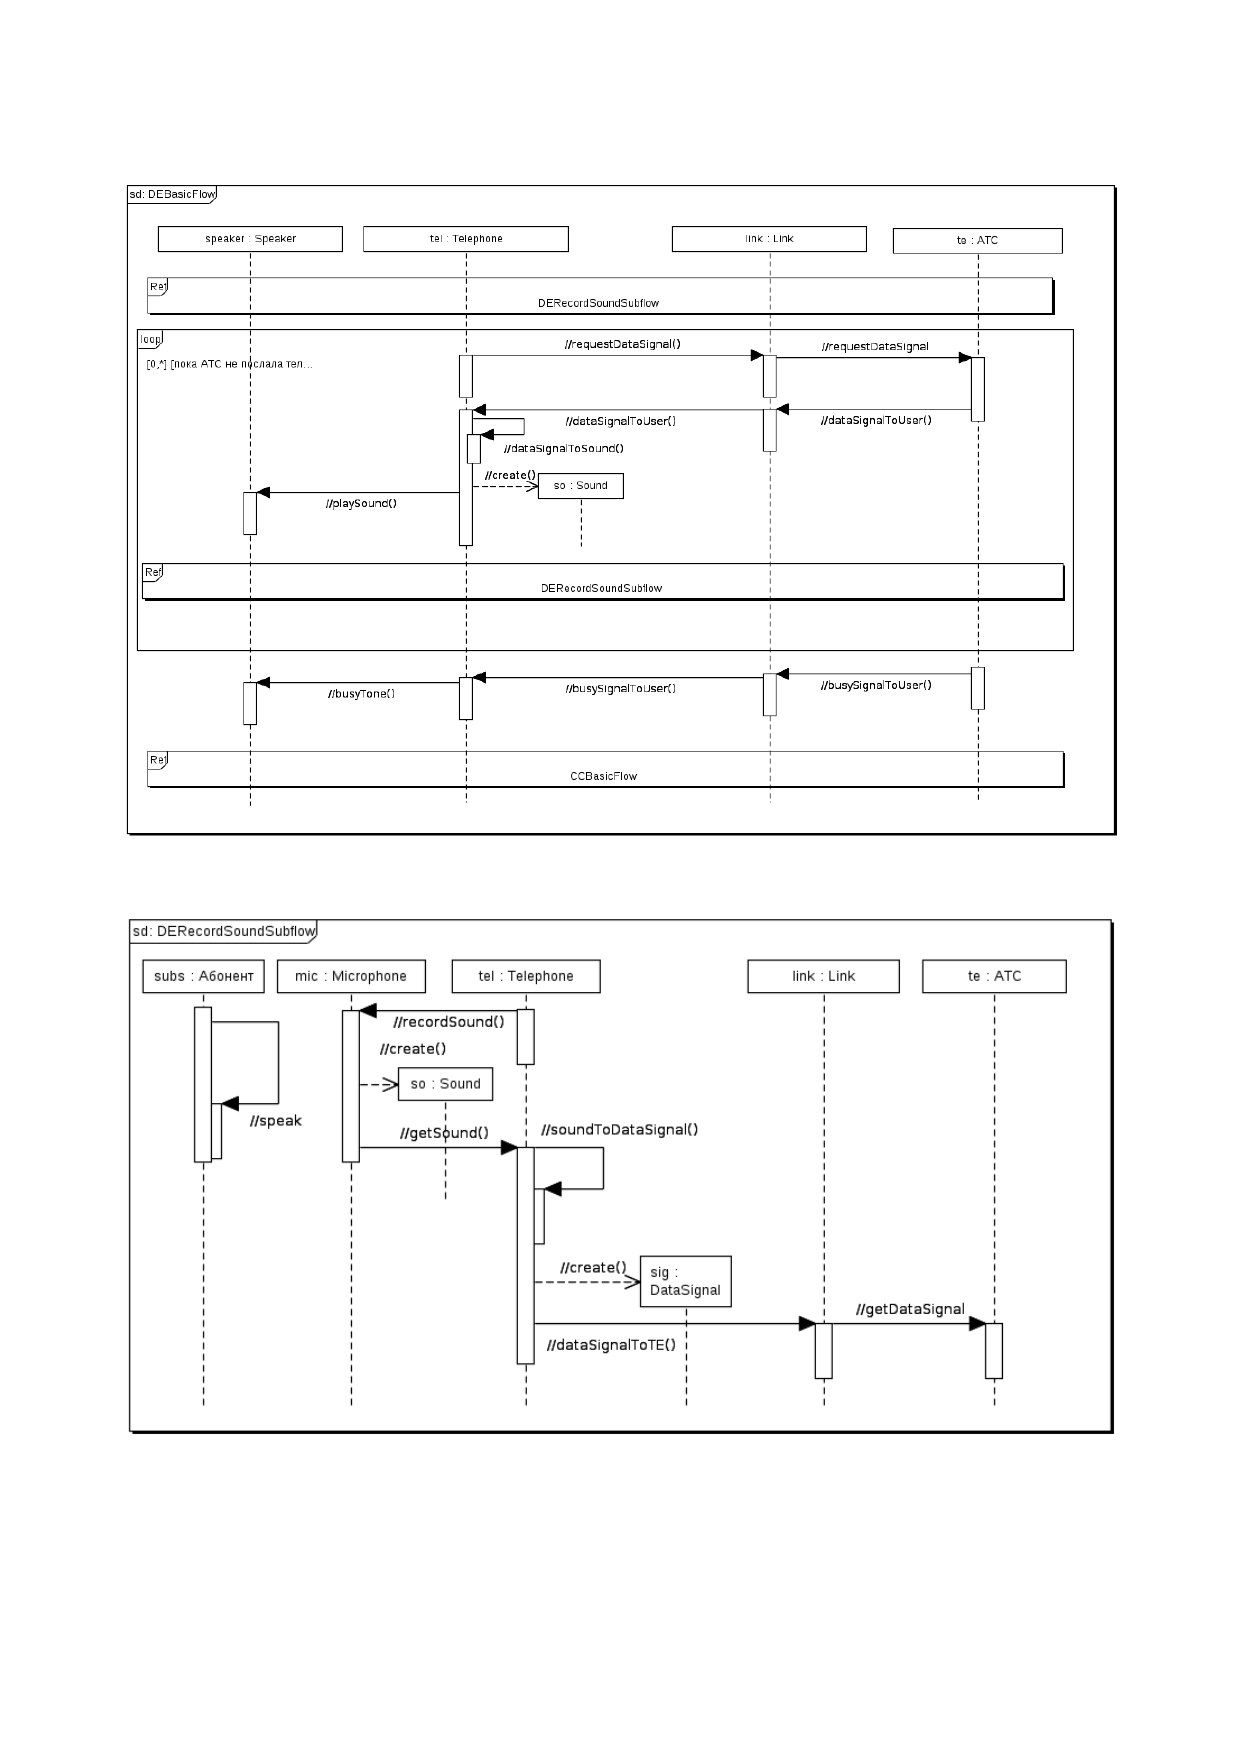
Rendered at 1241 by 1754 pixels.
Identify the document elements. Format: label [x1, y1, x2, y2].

picture [118, 908, 1123, 1443]
picture [118, 176, 1123, 842]
